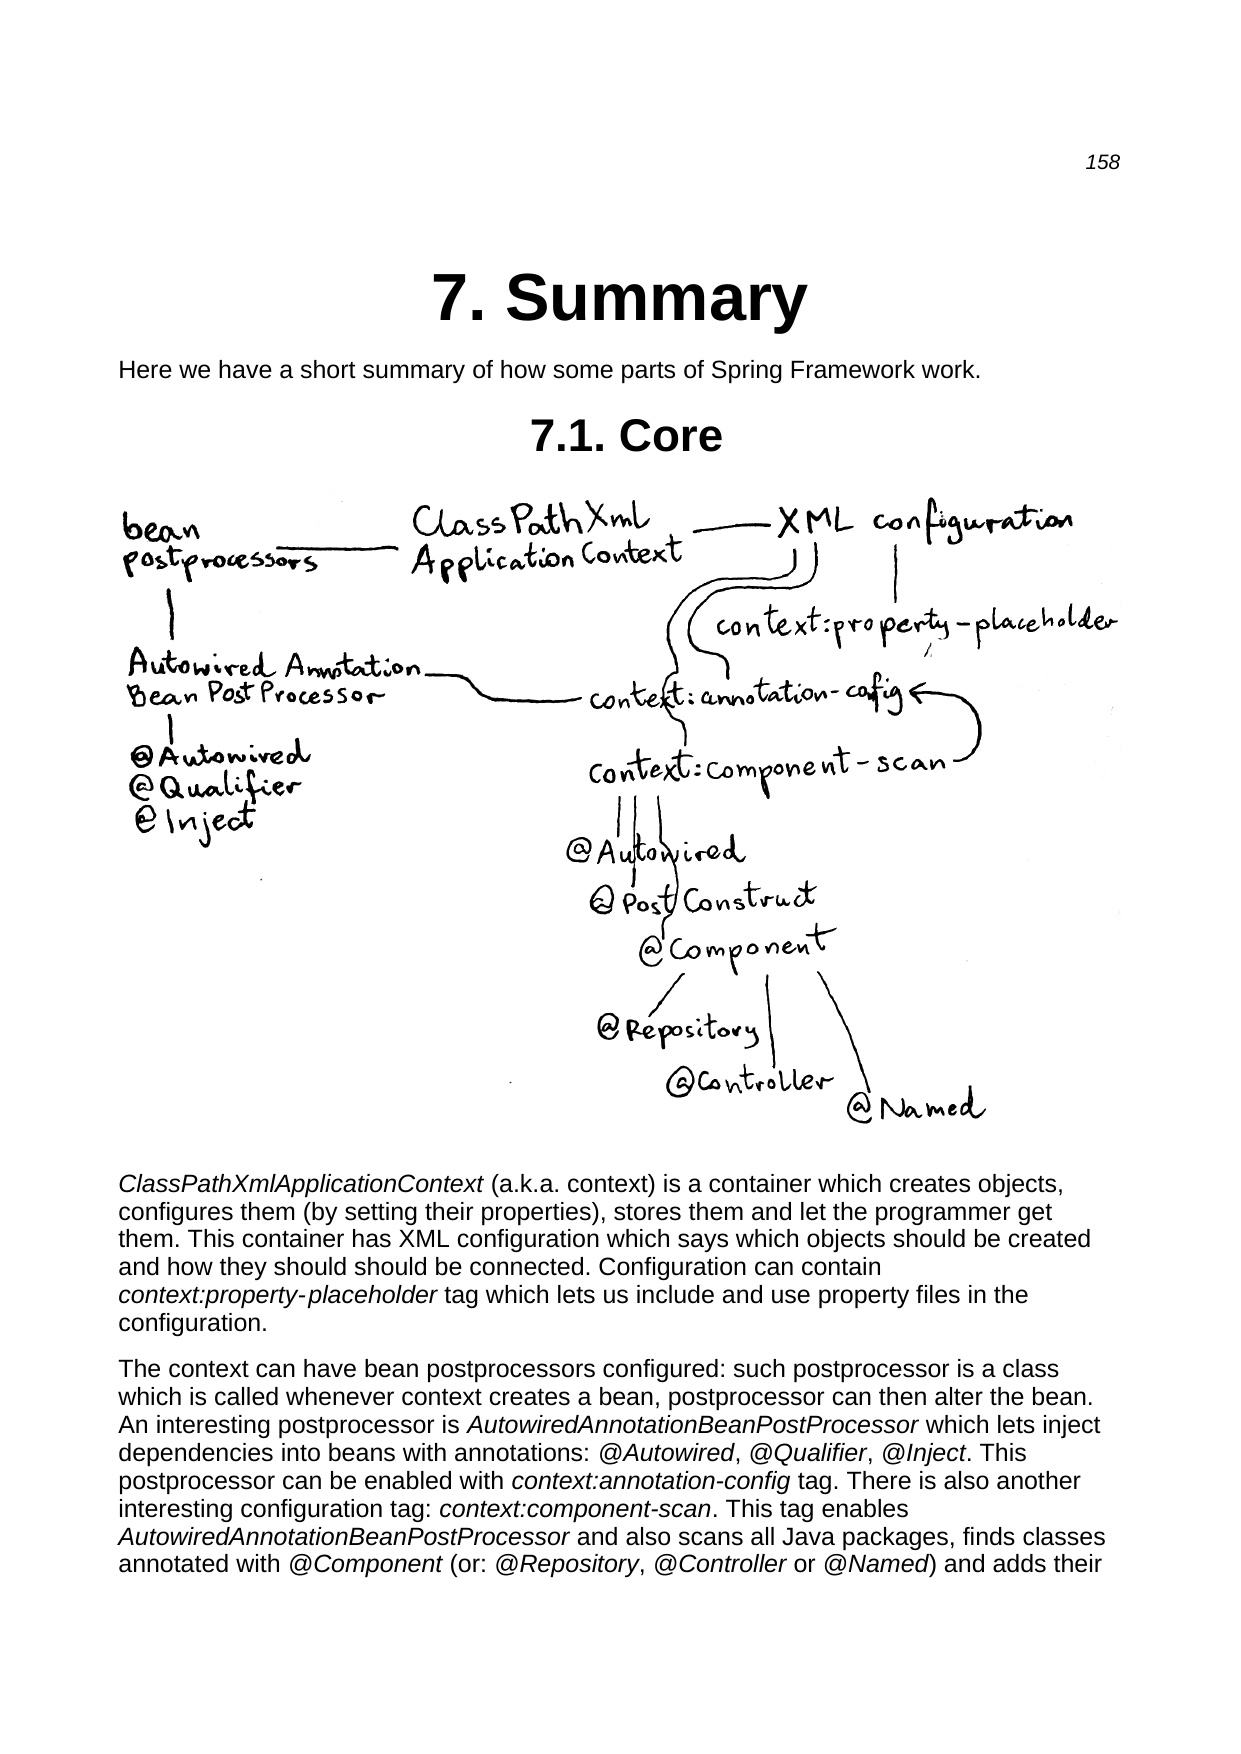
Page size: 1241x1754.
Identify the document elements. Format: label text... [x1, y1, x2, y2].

text ClassPathXmlApplicationContext (a.k.a. context) is a container which creates objects, configures them (by setting their properties), stores them and let the programmer get them. This container has XML configuration which says which objects should be created and how they should should be connected. Configuration can contain context:property‑placeholder tag which lets us include and use property files in the configuration. [118, 1169, 1122, 1337]
subtitle Core [118, 410, 1122, 462]
text The context can have bean postprocessors configured: such postprocessor is a class which is called whenever context creates a bean, postprocessor can then alter the bean. An interesting postprocessor is AutowiredAnnotationBeanPostProcessor which lets inject dependencies into beans with annotations: @Autowired, @Qualifier, @Inject. This postprocessor can be enabled with context:annotation-config tag. There is also another interesting configuration tag: context:component-scan. This tag enables AutowiredAnnotationBeanPostProcessor and also scans all Java packages, finds classes annotated with @Component (or: @Repository, @Controller or @Named) and adds their [118, 1355, 1122, 1578]
picture [118, 488, 1122, 1124]
subtitle Summary [118, 259, 1122, 334]
text Here we have a short summary of how some parts of Spring Framework work. [118, 355, 1122, 383]
